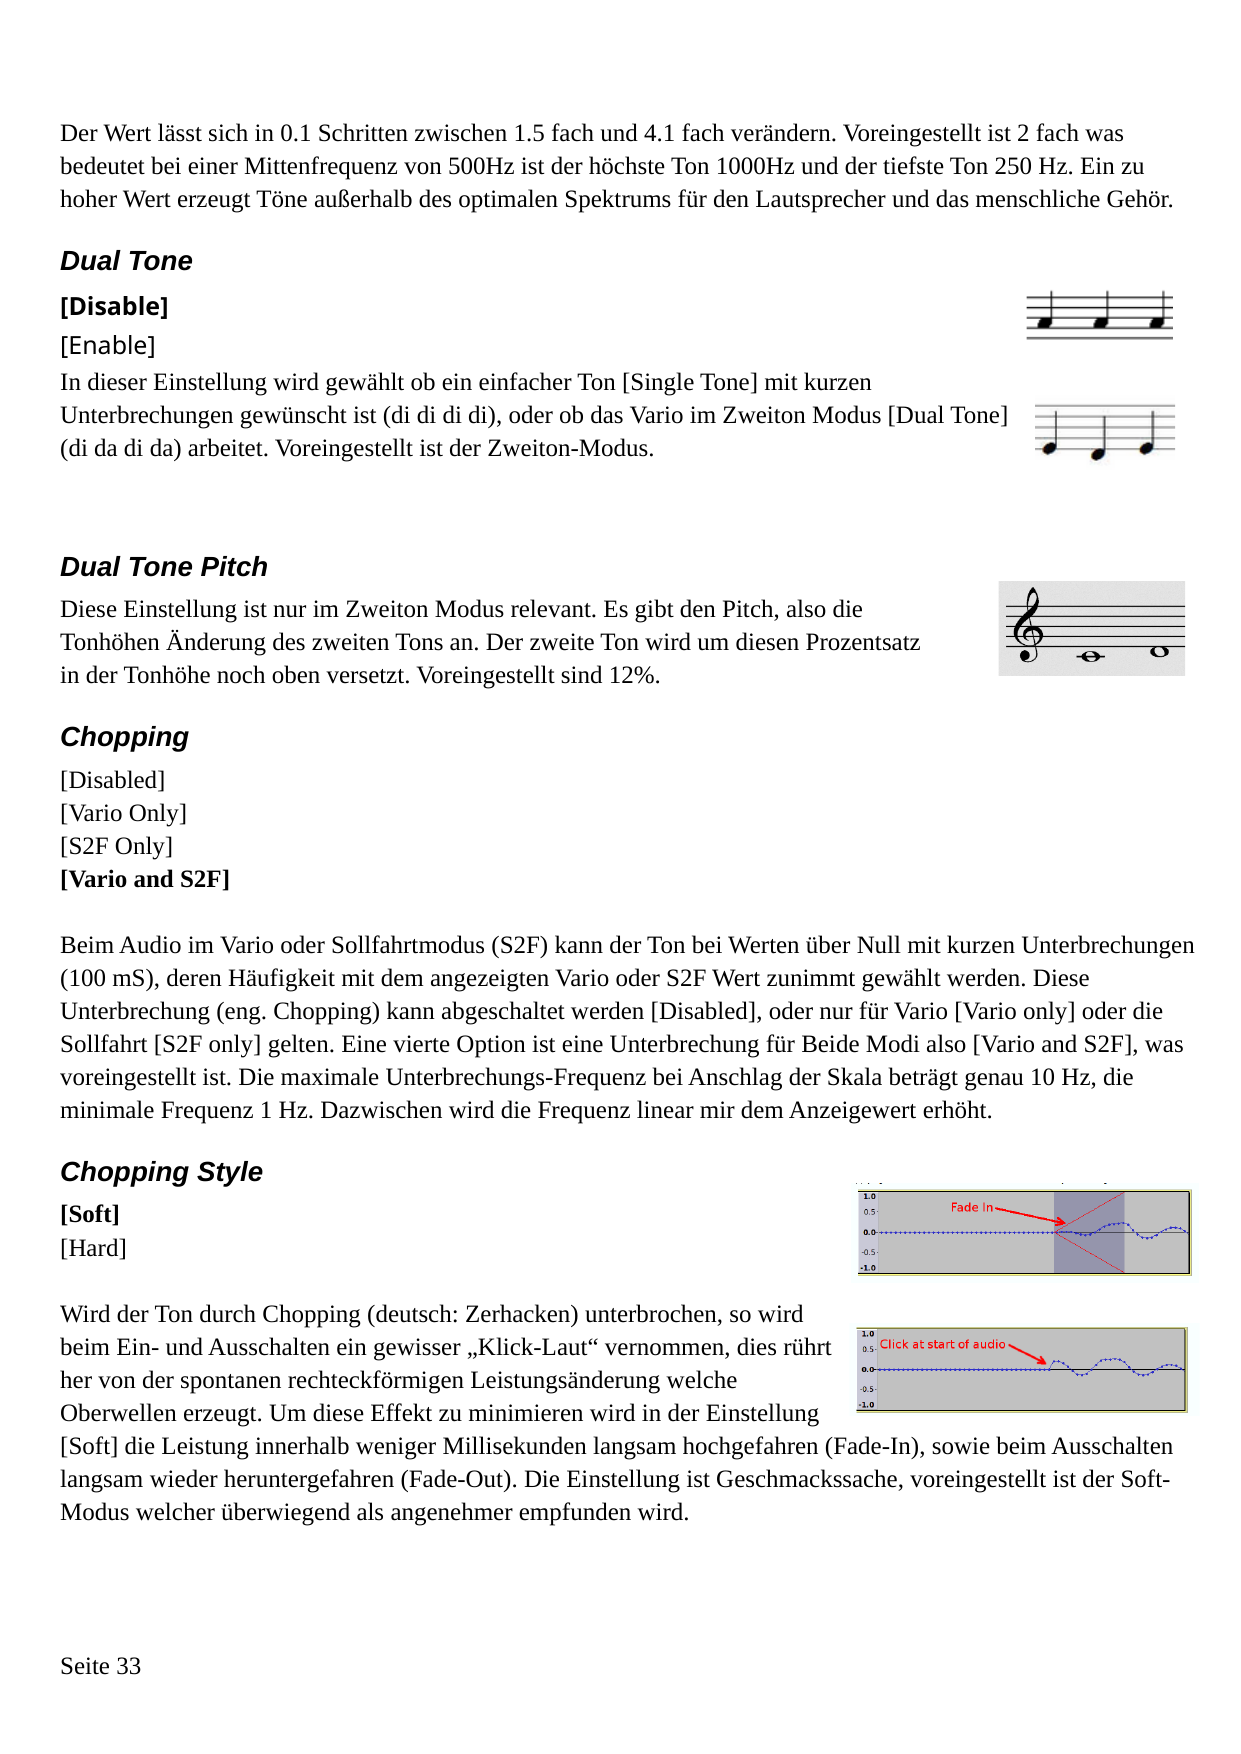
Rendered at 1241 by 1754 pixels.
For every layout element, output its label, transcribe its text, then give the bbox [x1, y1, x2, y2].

subtitle Chopping [60, 721, 1207, 752]
text [1199, 1233, 1207, 1261]
text Diese Einstellung ist nur im Zweiton Modus relevant. Es gibt den Pitch, also die Tonhöhen Änderung des zweiten Tons an. Der zweite Ton wird um diesen Prozentsatz in der Tonhöhe noch oben versetzt. Voreingestellt sind 12%. [60, 594, 1207, 689]
subtitle Dual Tone Pitch [60, 550, 1207, 582]
text Beim Audio im Vario oder Sollfahrtmodus (S2F) kann der Ton bei Werten über Null mit kurzen Unterbrechungen (100 mS), deren Häufigkeit mit dem angezeigten Vario oder S2F Wert zunimmt gewählt werden. Diese Unterbrechung (eng. Chopping) kann abgeschaltet werden [Disabled], oder nur für Vario [Vario only] oder die Sollfahrt [S2F only] gelten. Eine vierte Option ist eine Unterbrechung für Beide Modi also [Vario and S2F], was voreingestellt ist. Die maximale Unterbrechungs-Frequenz bei Anschlag der Skala beträgt genau 10 Hz, die minimale Frequenz 1 Hz. Dazwischen wird die Frequenz linear mir dem Anzeigewert erhöht. [60, 930, 1207, 1124]
picture [1035, 382, 1176, 476]
text Der Wert lässt sich in 0.1 Schritten zwischen 1.5 fach und 4.1 fach verändern. Voreingestellt ist 2 fach was bedeutet bei einer Mittenfrequenz von 500Hz ist der höchste Ton 1000Hz und der tiefste Ton 250 Hz. Ein zu hoher Wert erzeugt Töne außerhalb des optimalen Spektrums für den Lautsprecher und das menschliche Gehör. [60, 118, 1207, 213]
text [Hard] [60, 1233, 851, 1261]
text [Vario and S2F] [60, 864, 1207, 893]
text Wird der Ton durch Chopping (deutsch: Zerhacken) unterbrochen, so wird beim Ein- und Ausschalten ein gewisser „Klick-Laut“ vernommen, dies rührt her von der spontanen rechteckförmigen Leistungsänderung welche Oberwellen erzeugt. Um diese Effekt zu minimieren wird in der Einstellung [Soft] die Leistung innerhalb weniger Millisekunden langsam hochgefahren (Fade-In), sowie beim Ausschalten langsam wieder heruntergefahren (Fade-Out). Die Einstellung ist Geschmackssache, voreingestellt ist der Soft-Modus welcher überwiegend als angenehmer empfunden wird. [60, 1299, 1207, 1526]
subtitle Chopping Style [60, 1155, 1207, 1187]
text In dieser Einstellung wird gewählt ob ein einfacher Ton [Single Tone] mit kurzen Unterbrechungen gewünscht ist (di di di di), oder ob das Vario im Zweiton Modus [Dual Tone] (di da di da) arbeitet. Voreingestellt ist der Zweiton-Modus. [60, 367, 1207, 462]
text [Disabled] [60, 765, 1207, 794]
picture [849, 1323, 1200, 1416]
text [Soft] [60, 1199, 851, 1228]
text [1199, 1199, 1207, 1228]
text [S2F Only] [60, 831, 1207, 860]
picture [998, 581, 1185, 676]
picture [851, 1183, 1199, 1283]
text [Enable] [60, 328, 1207, 362]
text [1173, 289, 1207, 323]
text [Vario Only] [60, 798, 1207, 827]
text [Disable] [60, 289, 1026, 323]
picture [1026, 268, 1173, 358]
subtitle Dual Tone [60, 244, 1207, 276]
